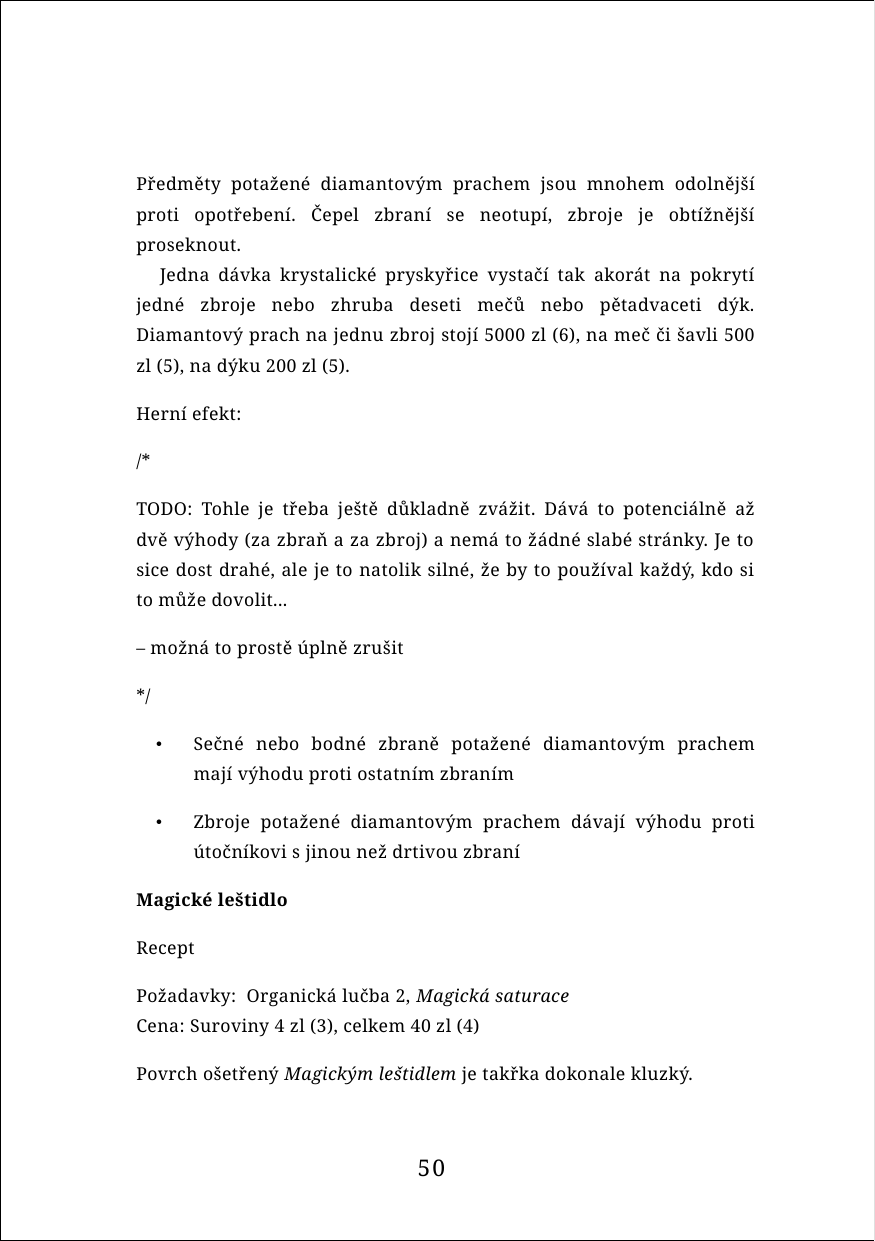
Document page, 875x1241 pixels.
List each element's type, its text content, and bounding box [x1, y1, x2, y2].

text Recept [136, 935, 756, 959]
text Předměty potažené diamantovým prachem jsou mnohem odolnější proti opotřebení. Čepel zbraní se neotupí, zbroje je obtížnější proseknout. Jedna dávka krystalické pryskyřice vystačí tak akorát na pokrytí jedné zbroje nebo zhruba deseti mečů nebo pětadvaceti dýk. Diamantový prach na jednu zbroj stojí 5000 zl (6), na meč či šavli 500 zl (5), na dýku 200 zl (5). [136, 172, 756, 377]
text TODO: Tohle je třeba ještě důkladně zvážit. Dává to potenciálně až dvě výhody (za zbraň a za zbroj) a nemá to žádné slabé stránky. Je to sice dost drahé, ale je to natolik silné, že by to používal každý, kdo si to může dovolit... [136, 497, 756, 612]
list Sečné nebo bodné zbraně potažené diamantovým prachem mají výhodu proti ostatním zbraním [156, 731, 756, 786]
text Herní efekt: [136, 401, 756, 425]
text */ [136, 683, 756, 707]
text Požadavky: Organická lučba 2, Magická saturace Cena: Suroviny 4 zl (3), celkem 40 zl (4) [136, 983, 756, 1038]
text Povrch ošetřený Magickým leštidlem je takřka dokonale kluzký. [136, 1061, 756, 1086]
text – možná to prostě úplně zrušit [136, 635, 756, 659]
text /* [136, 449, 756, 473]
list Zbroje potažené diamantovým prachem dávají výhodu proti útočníkovi s jinou než drtivou zbraní [156, 809, 756, 864]
text Magické leštidlo [136, 887, 756, 912]
